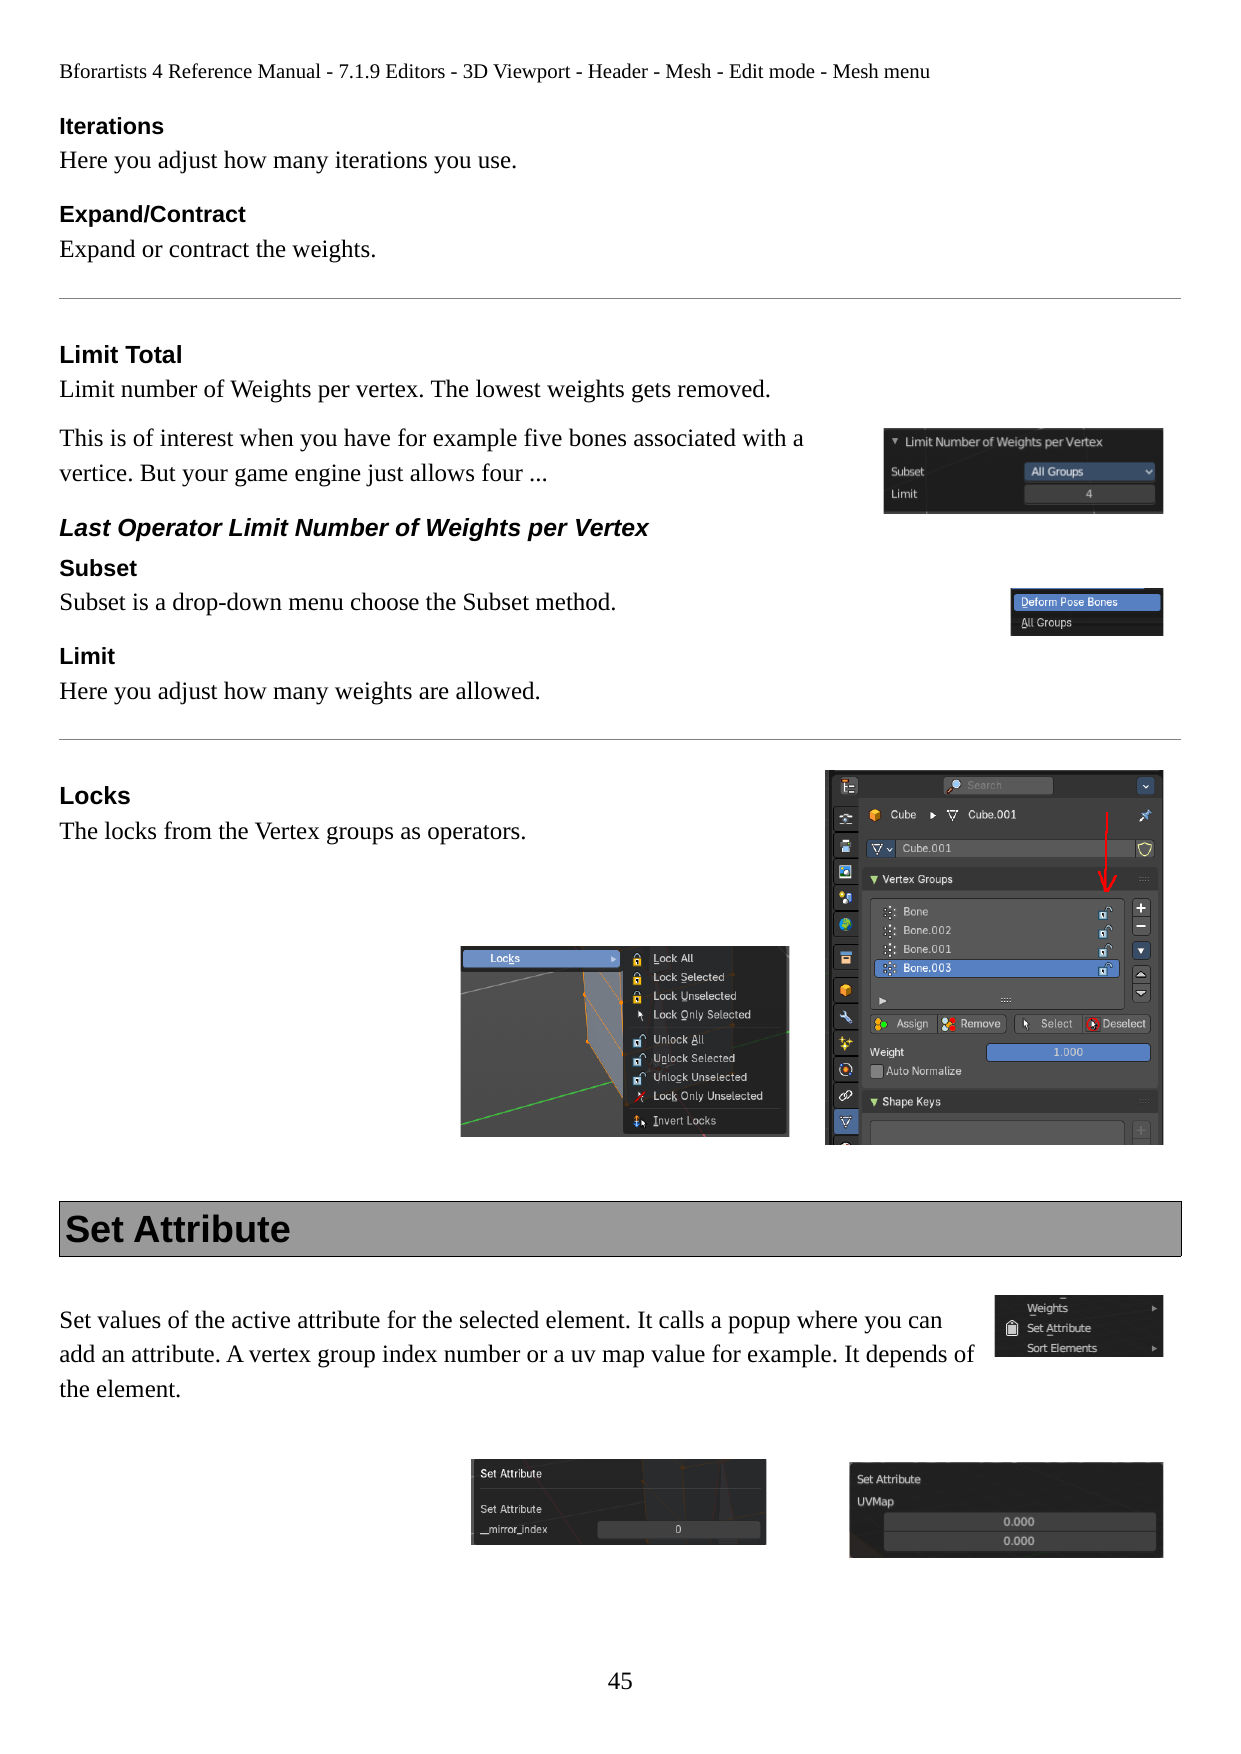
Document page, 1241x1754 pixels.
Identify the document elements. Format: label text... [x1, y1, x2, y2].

text Expand or contract the weights. [59, 234, 1181, 263]
text This is of interest when you have for example five bones associated with a vertice. But your game engine just allows four ... [59, 423, 1181, 487]
text Subset is a drop-down menu choose the Subset method. [59, 587, 1181, 616]
subtitle Limit Total [59, 340, 1181, 368]
text The locks from the Vertex groups as operators. [59, 816, 825, 845]
subtitle Locks [59, 781, 825, 810]
subtitle [1164, 781, 1181, 810]
picture [825, 770, 1164, 1145]
subtitle Limit [59, 643, 1181, 669]
subtitle Expand/Contract [59, 201, 1181, 228]
text Here you adjust how many weights are allowed. [59, 676, 1181, 704]
text Set values of the active attribute for the selected element. It calls a popup where you can add an attribute. A vertex group index number or a uv map value for example. It depends of the element. [59, 1357, 1181, 1403]
picture [460, 946, 790, 1137]
picture [471, 1459, 767, 1545]
picture [849, 1462, 1164, 1558]
picture [883, 428, 1164, 514]
subtitle Iterations [59, 113, 1181, 139]
picture [994, 1295, 1164, 1357]
subtitle Subset [59, 554, 1181, 581]
table_header Set Attribute [60, 1202, 1181, 1256]
subtitle Last Operator Limit Number of Weights per Vertex [59, 513, 1181, 542]
text Limit number of Weights per vertex. The lowest weights gets removed. [59, 374, 1181, 403]
text Here you adjust how many iterations you use. [59, 146, 1181, 174]
picture [1010, 588, 1164, 636]
